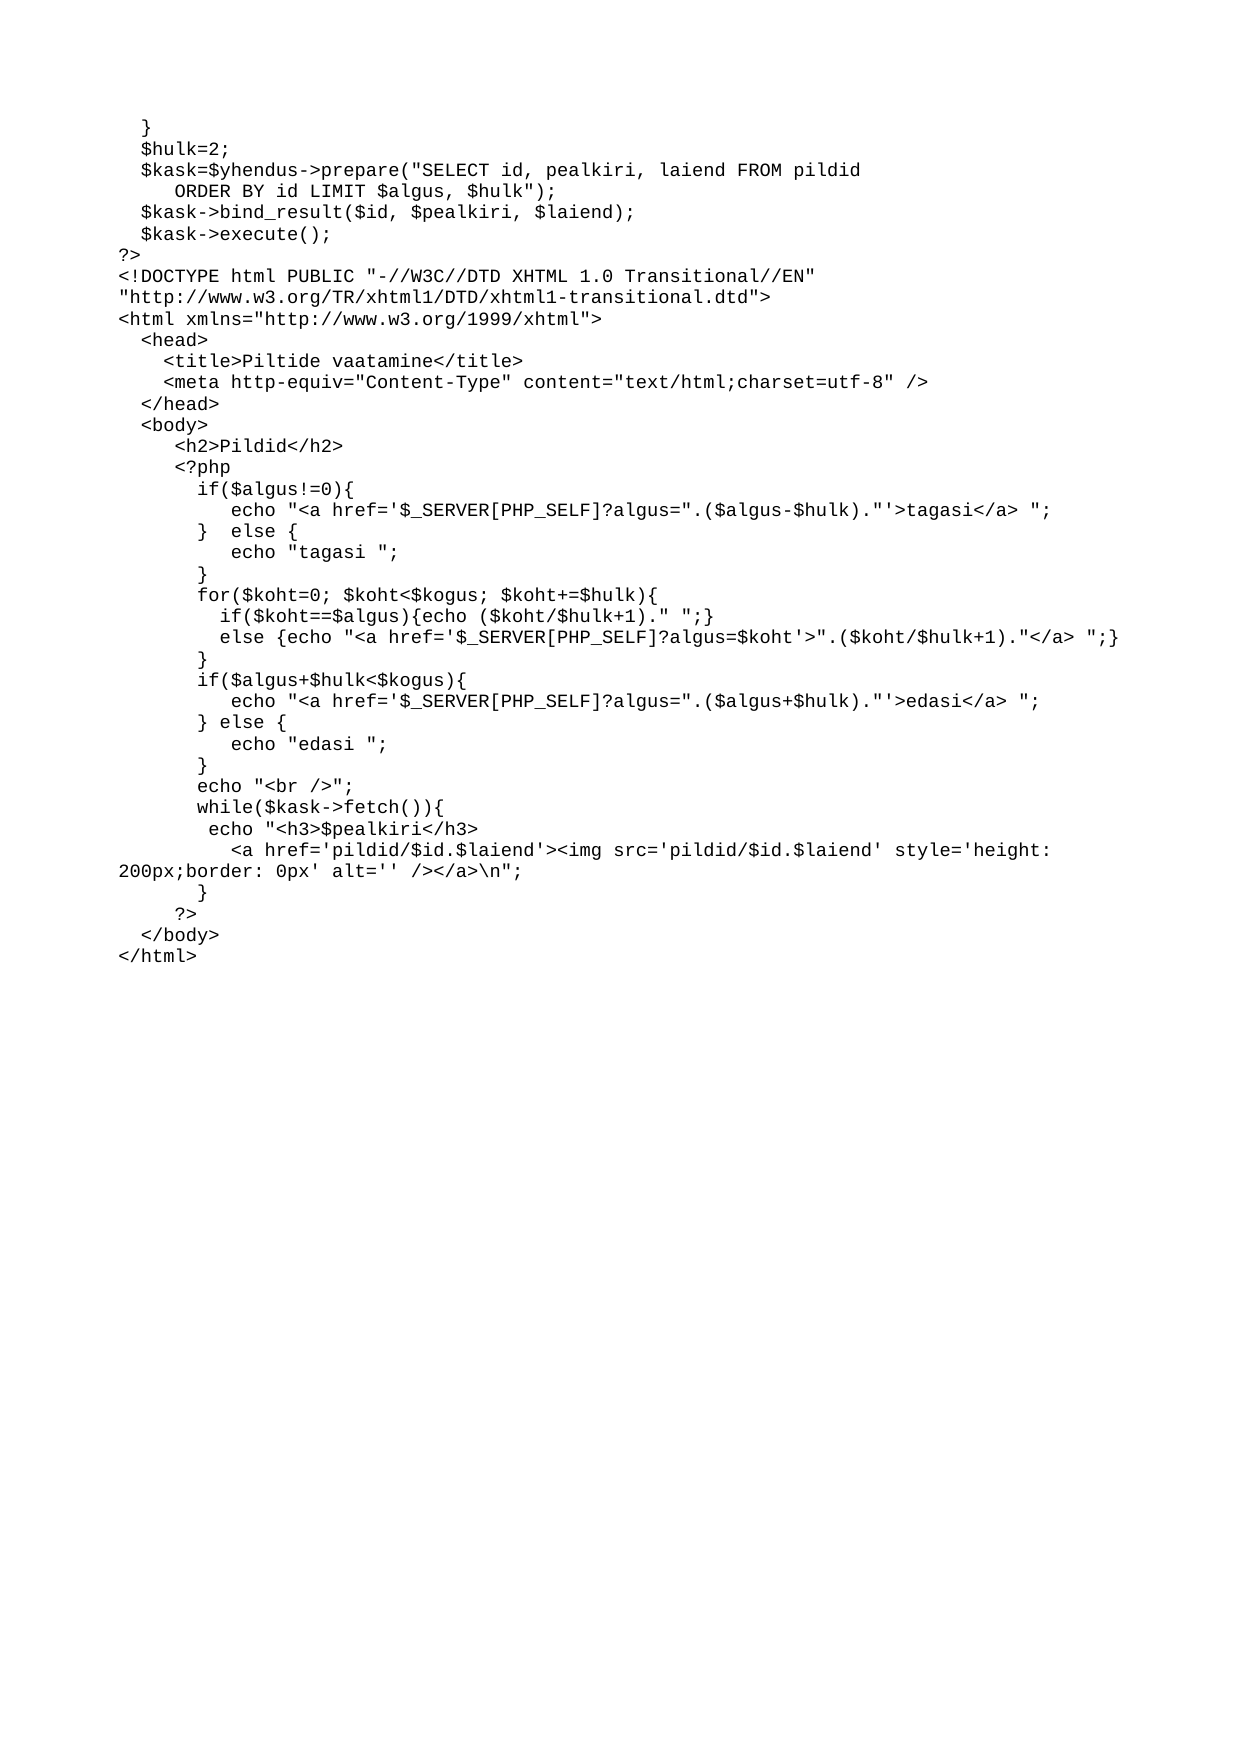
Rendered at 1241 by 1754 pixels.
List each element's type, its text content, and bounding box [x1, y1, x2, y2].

text if($algus!=0){ [118, 479, 1122, 501]
text } [118, 756, 1122, 777]
text } [118, 118, 1122, 139]
text } [118, 883, 1122, 904]
text <head> [118, 331, 1122, 352]
text echo "<a href='$_SERVER[PHP_SELF]?algus=".($algus-$hulk)."'>tagasi</a> "; [118, 501, 1122, 522]
text <!DOCTYPE html PUBLIC "-//W3C//DTD XHTML 1.0 Transitional//EN" [118, 267, 1122, 288]
text for($koht=0; $koht<$kogus; $koht+=$hulk){ [118, 586, 1122, 607]
text while($kask->fetch()){ [118, 798, 1122, 819]
text </html> [118, 947, 1122, 968]
text } else { [118, 522, 1122, 543]
text $kask=$yhendus->prepare("SELECT id, pealkiri, laiend FROM pildid [118, 161, 1122, 182]
text echo "edasi "; [118, 734, 1122, 756]
text <html xmlns="http://www.w3.org/1999/xhtml"> [118, 309, 1122, 331]
text <title>Piltide vaatamine</title> [118, 352, 1122, 373]
text echo "<h3>$pealkiri</h3> [118, 819, 1122, 841]
text $hulk=2; [118, 139, 1122, 161]
text <body> [118, 416, 1122, 437]
text <meta http-equiv="Content-Type" content="text/html;charset=utf-8" /> [118, 373, 1122, 394]
text if($koht==$algus){echo ($koht/$hulk+1)." ";} [118, 607, 1122, 628]
text <a href='pildid/$id.$laiend'><img src='pildid/$id.$laiend' style='height: 200px;border: 0px' alt='' /></a>\n"; [118, 841, 1122, 883]
text </head> [118, 394, 1122, 416]
text ?> [118, 904, 1122, 926]
text echo "<br />"; [118, 777, 1122, 798]
text "http://www.w3.org/TR/xhtml1/DTD/xhtml1-transitional.dtd"> [118, 288, 1122, 309]
text } else { [118, 713, 1122, 734]
text <?php [118, 458, 1122, 479]
text echo "<a href='$_SERVER[PHP_SELF]?algus=".($algus+$hulk)."'>edasi</a> "; [118, 692, 1122, 713]
text else {echo "<a href='$_SERVER[PHP_SELF]?algus=$koht'>".($koht/$hulk+1)."</a> ";} [118, 628, 1122, 649]
text $kask->execute(); [118, 224, 1122, 246]
text } [118, 649, 1122, 671]
text ORDER BY id LIMIT $algus, $hulk"); [118, 182, 1122, 203]
text $kask->bind_result($id, $pealkiri, $laiend); [118, 203, 1122, 224]
text <h2>Pildid</h2> [118, 437, 1122, 458]
text if($algus+$hulk<$kogus){ [118, 671, 1122, 692]
text echo "tagasi "; [118, 543, 1122, 564]
text ?> [118, 246, 1122, 267]
text </body> [118, 926, 1122, 947]
text } [118, 564, 1122, 586]
